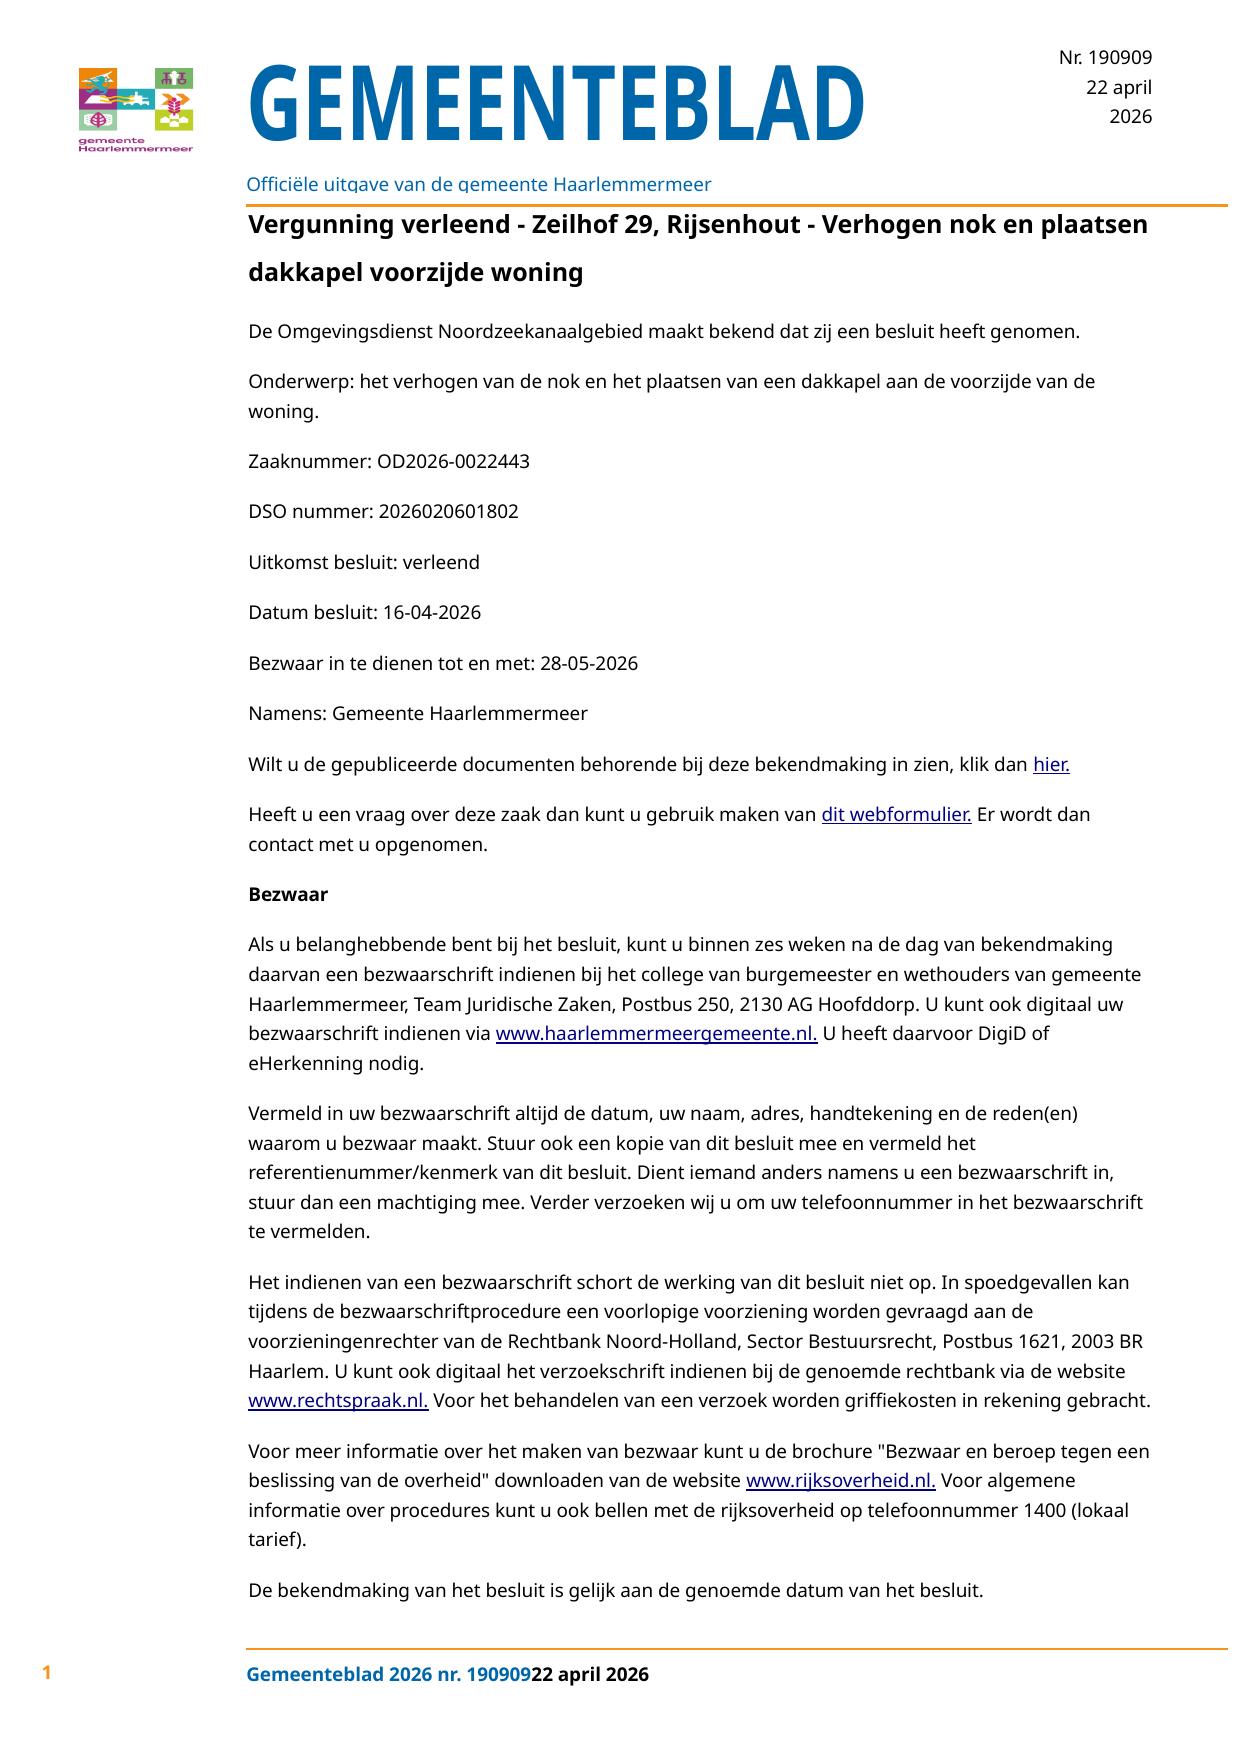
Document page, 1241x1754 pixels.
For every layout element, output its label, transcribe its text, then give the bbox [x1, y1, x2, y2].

picture [41, 47, 231, 172]
text De bekendmaking van het besluit is gelijk aan de genoemde datum van het besluit. [248, 1577, 1152, 1603]
text Vermeld in uw bezwaarschrift altijd de datum, uw naam, adres, handtekening en de reden(en) waarom u bezwaar maakt. Stuur ook een kopie van dit besluit mee en vermeld het referentienummer/kenmerk van dit besluit. Dient iemand anders namens u een bezwaarschrift in, stuur dan een machtiging mee. Verder verzoeken wij u om uw telefoonnummer in het bezwaarschrift te vermelden. [248, 1100, 1152, 1244]
text Datum besluit: 16-04-2026 [248, 599, 1152, 625]
text Bezwaar in te dienen tot en met: 28-05-2026 [248, 650, 1152, 676]
text Wilt u de gepubliceerde documenten behorende bij deze bekendmaking in zien, klik dan hier. [248, 751, 1152, 777]
text Zaaknummer: OD2026-0022443 [248, 448, 1152, 474]
text Als u belanghebbende bent bij het besluit, kunt u binnen zes weken na de dag van bekendmaking daarvan een bezwaarschrift indienen bij het college van burgemeester en wethouders van gemeente Haarlemmermeer, Team Juridische Zaken, Postbus 250, 2130 AG Hoofddorp. U kunt ook digitaal uw bezwaarschrift indienen via www.haarlemmermeergemeente.nl. U heeft daarvoor DigiD of eHerkenning nodig. [248, 932, 1152, 1076]
text Vergunning verleend - Zeilhof 29, Rijsenhout - Verhogen nok en plaatsen dakkapel voorzijde woning [248, 207, 1152, 288]
text Voor meer informatie over het maken van bezwaar kunt u de brochure "Bezwaar en beroep tegen een beslissing van de overheid" downloaden van de website www.rijksoverheid.nl. Voor algemene informatie over procedures kunt u ook bellen met de rijksoverheid op telefoonnummer 1400 (lokaal tarief). [248, 1438, 1152, 1552]
text Het indienen van een bezwaarschrift schort de werking van dit besluit niet op. In spoedgevallen kan tijdens de bezwaarschriftprocedure een voorlopige voorziening worden gevraagd aan de voorzieningenrechter van de Rechtbank Noord-Holland, Sector Bestuursrecht, Postbus 1621, 2003 BR Haarlem. U kunt ook digitaal het verzoekschrift indienen bij de genoemde rechtbank via de website www.rechtspraak.nl. Voor het behandelen van een verzoek worden griffiekosten in rekening gebracht. [248, 1269, 1152, 1413]
text DSO nummer: 2026020601802 [248, 499, 1152, 524]
text Uitkomst besluit: verleend [248, 549, 1152, 575]
text Bezwaar [248, 881, 1152, 907]
text Onderwerp: het verhogen van de nok en het plaatsen van een dakkapel aan de voorzijde van de woning. [248, 368, 1152, 424]
text De Omgevingsdienst Noordzeekanaalgebied maakt bekend dat zij een besluit heeft genomen. [248, 318, 1152, 344]
text Namens: Gemeente Haarlemmermeer [248, 700, 1152, 726]
text Heeft u een vraag over deze zaak dan kunt u gebruik maken van dit webformulier. Er wordt dan contact met u opgenomen. [248, 801, 1152, 857]
